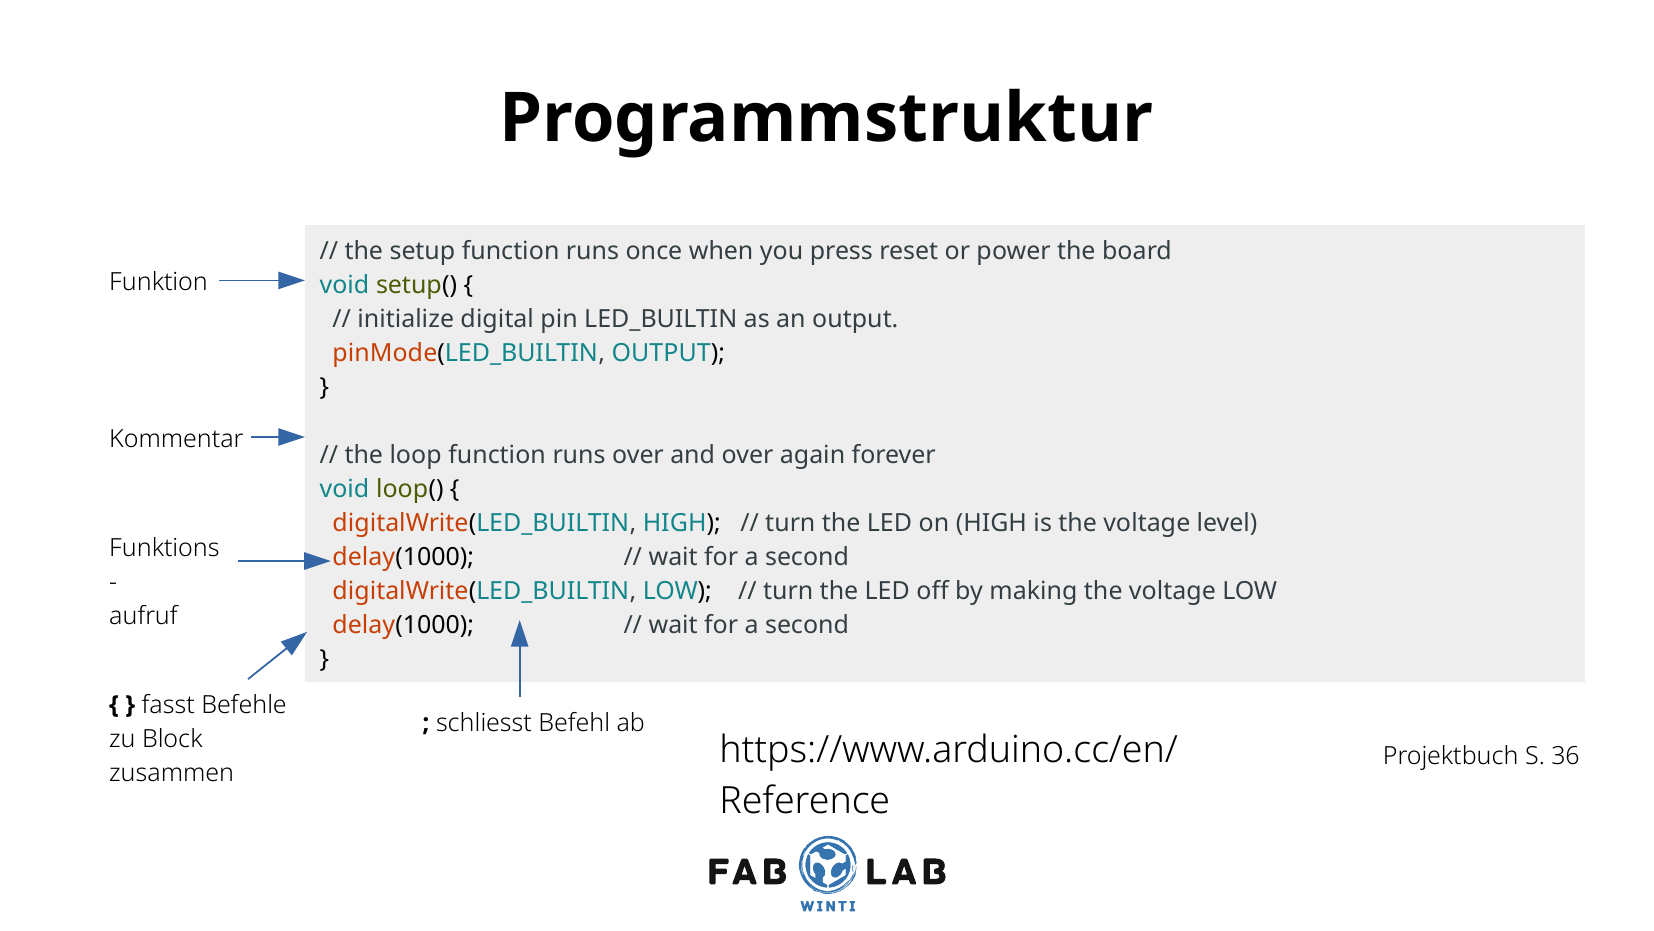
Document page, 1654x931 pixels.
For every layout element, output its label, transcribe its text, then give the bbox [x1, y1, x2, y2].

text_box { } fasst Befehle zu Block zusammen [94, 679, 323, 754]
text_box // the setup function runs once when you press reset or power the board void setup() { // initialize digital pin LED_BUILTIN as an output. pinMode(LED_BUILTIN, OUTPUT); } // the loop function runs over and over again forever void loop() { digitalWrite(LED_BUILTIN, HIGH); // turn the LED on (HIGH is the voltage level) delay(1000); // wait for a second digitalWrite(LED_BUILTIN, LOW); // turn the LED off by making the voltage LOW delay(1000); // wait for a second } [304, 225, 1585, 647]
text_box Funktion [94, 256, 219, 302]
title Programmstruktur [82, 37, 1571, 193]
text_box Funktions- aufruf [94, 522, 238, 597]
text_box ; schliesst Befehl ab [407, 697, 645, 742]
text_box https://www.arduino.cc/en/Reference [704, 715, 1335, 775]
text_box Kommentar [94, 413, 252, 458]
text_box Projektbuch S. 36 [1368, 730, 1585, 775]
